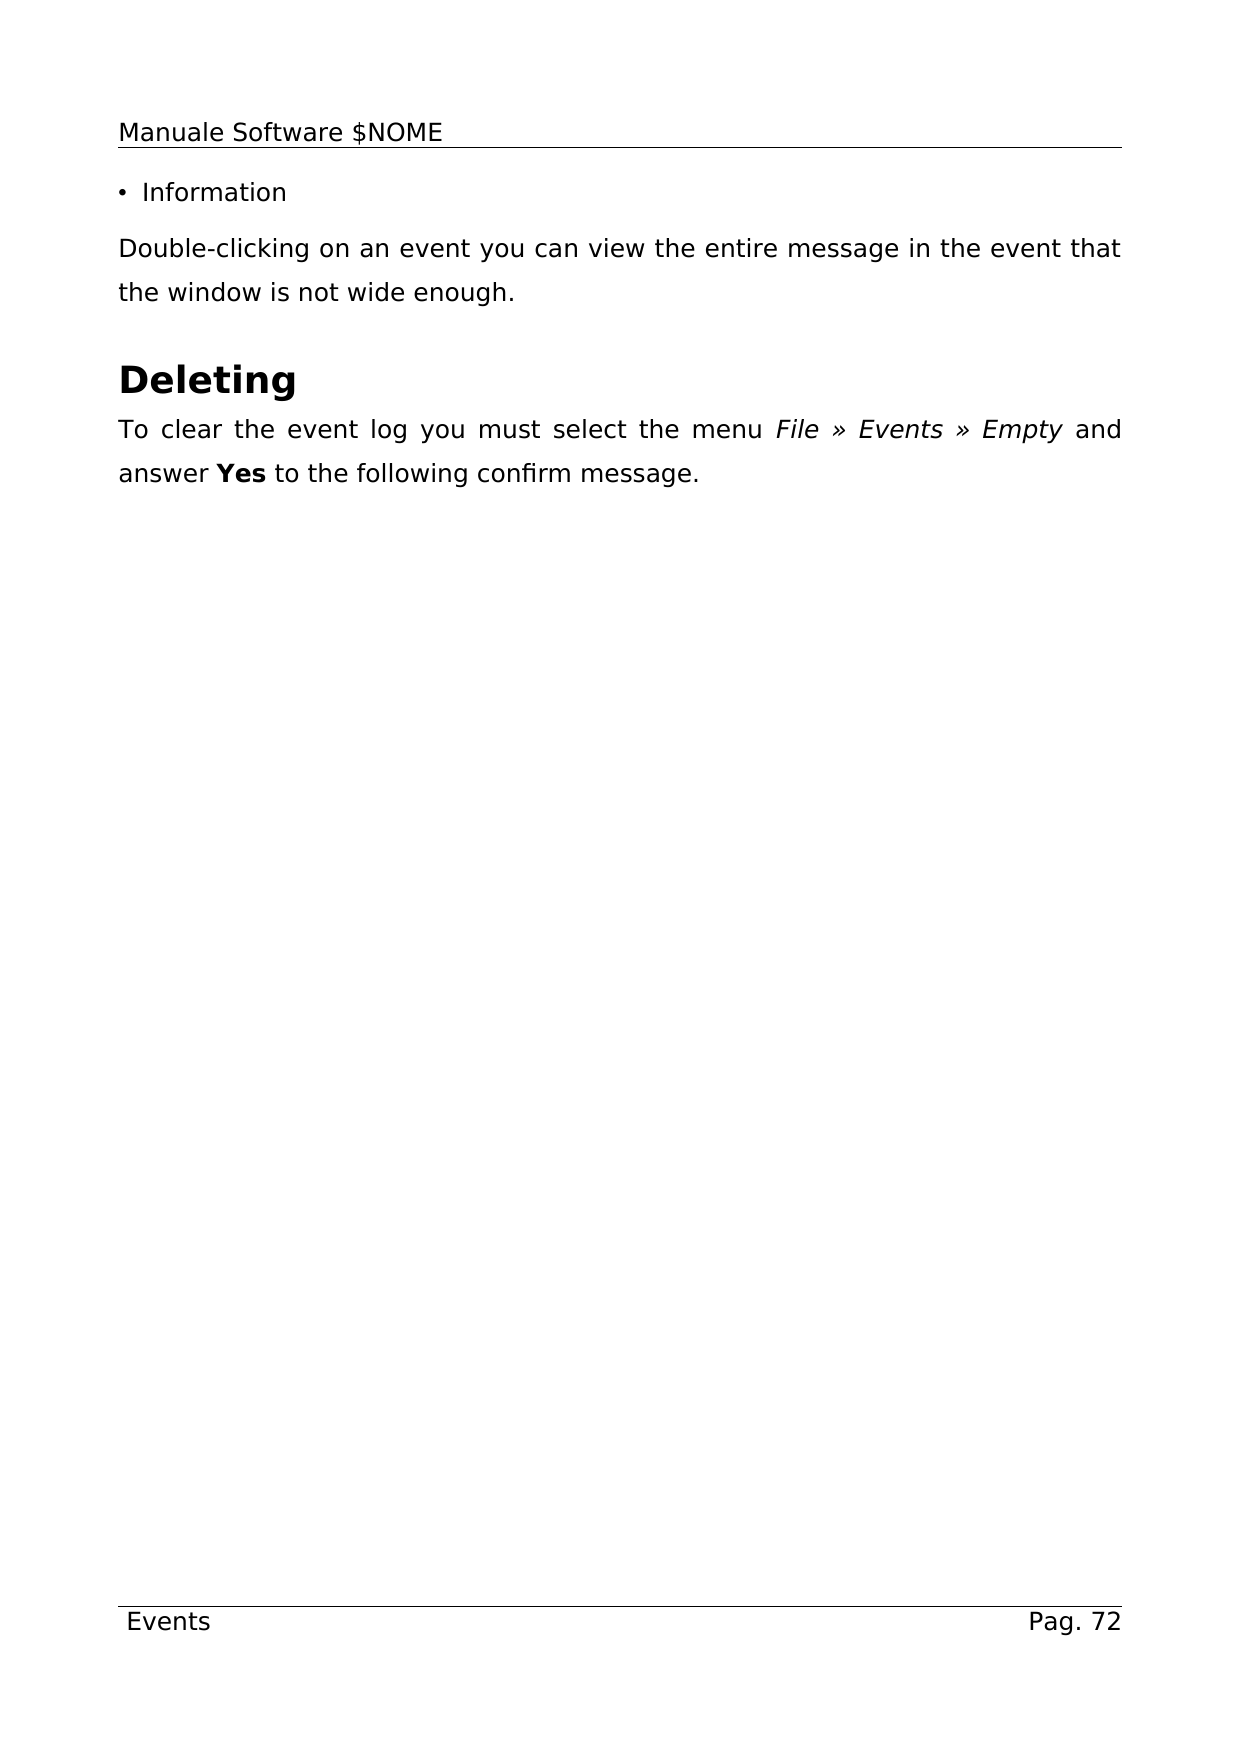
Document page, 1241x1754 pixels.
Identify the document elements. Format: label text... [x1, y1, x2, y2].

list Information [118, 178, 1122, 207]
text To clear the event log you must select the menu File » Events » Empty and answer Yes to the following confirm message. [118, 415, 1122, 488]
text Double-clicking on an event you can view the entire message in the event that the window is not wide enough. [118, 234, 1122, 307]
subtitle Deleting [118, 359, 1122, 403]
